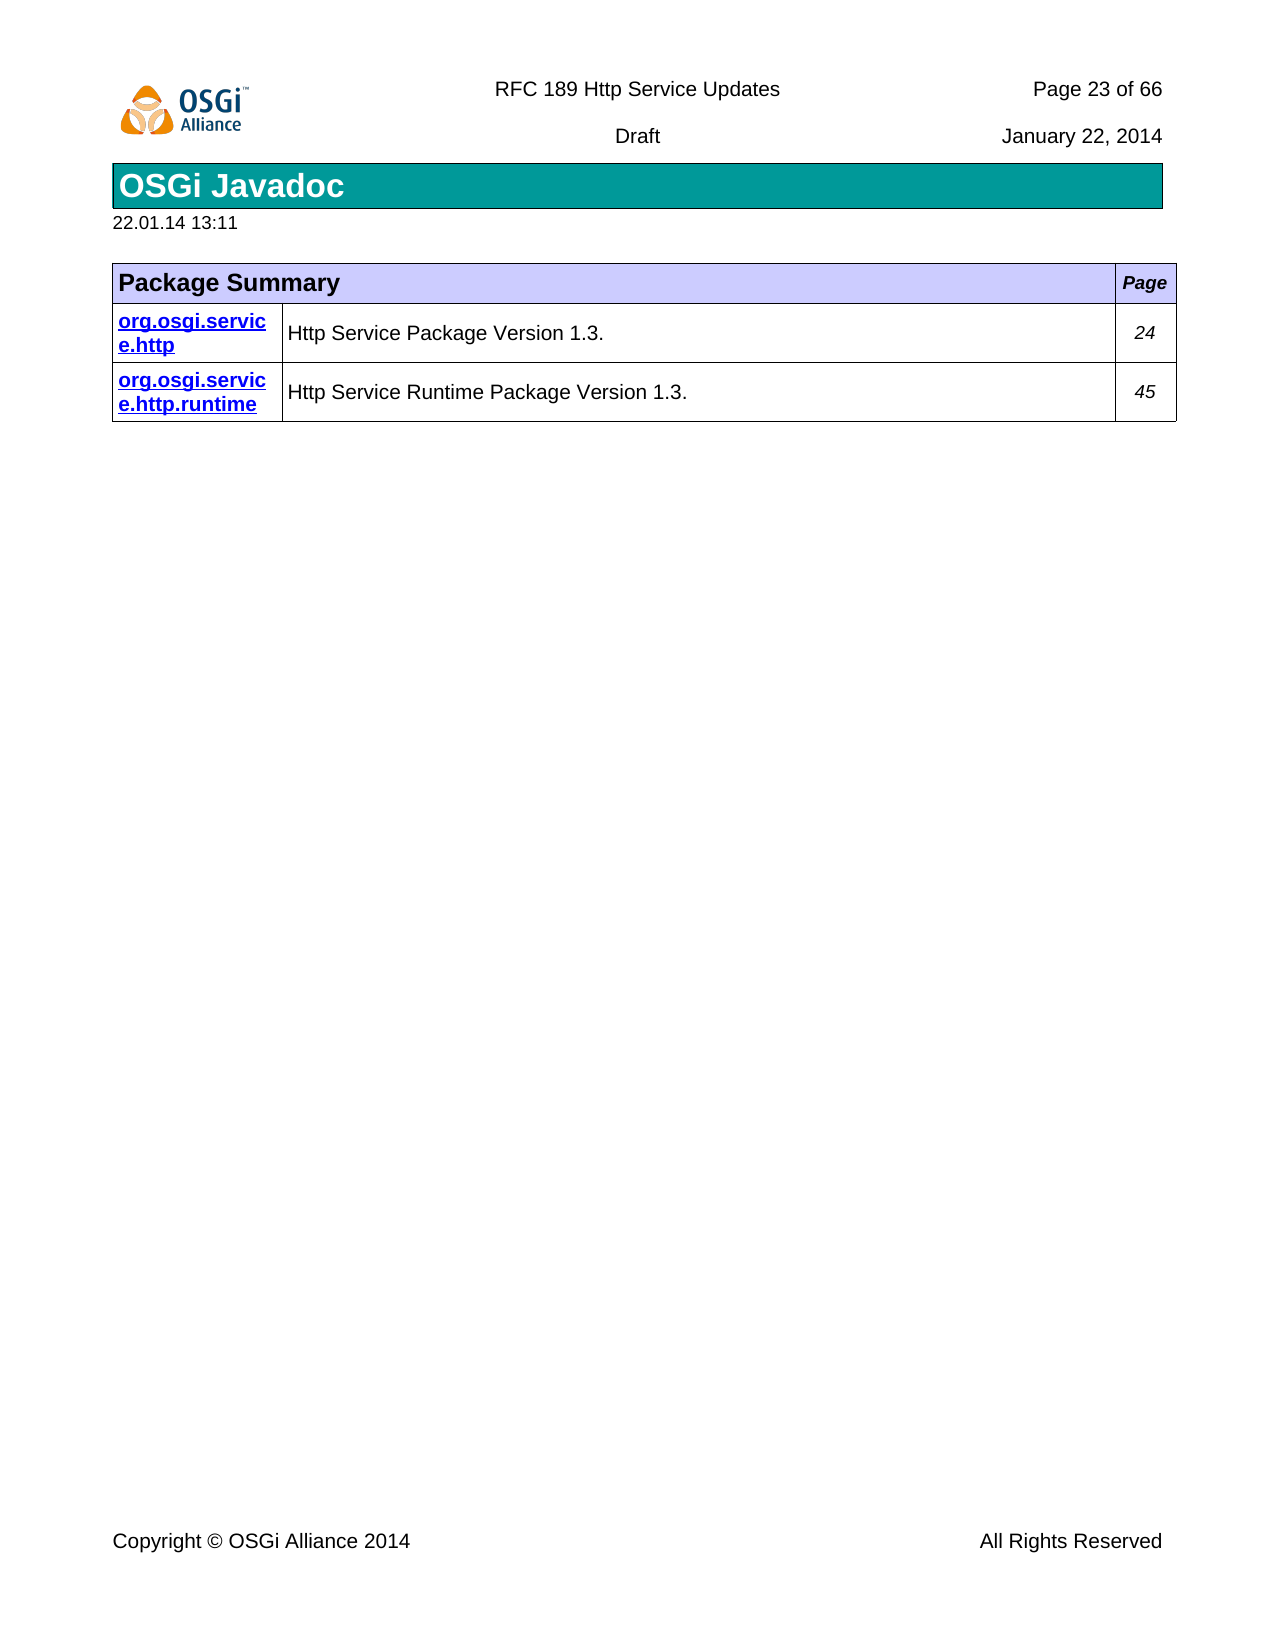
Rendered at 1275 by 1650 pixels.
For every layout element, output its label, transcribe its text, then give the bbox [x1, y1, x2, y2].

text 22.01.14 13:11 [112, 212, 1162, 233]
table_cell org.osgi.service.http [113, 304, 282, 362]
table_cell Http Service Runtime Package Version 1.3. [283, 363, 1115, 421]
table_cell [1116, 304, 1176, 362]
picture [113, 78, 257, 142]
table_header Page [1116, 264, 1176, 303]
table_cell Http Service Package Version 1.3. [283, 304, 1115, 362]
table_cell [1116, 363, 1176, 421]
table_cell org.osgi.service.http.runtime [113, 363, 282, 421]
table_header Package Summary [113, 264, 1115, 303]
subtitle OSGi Javadoc [114, 164, 1162, 208]
